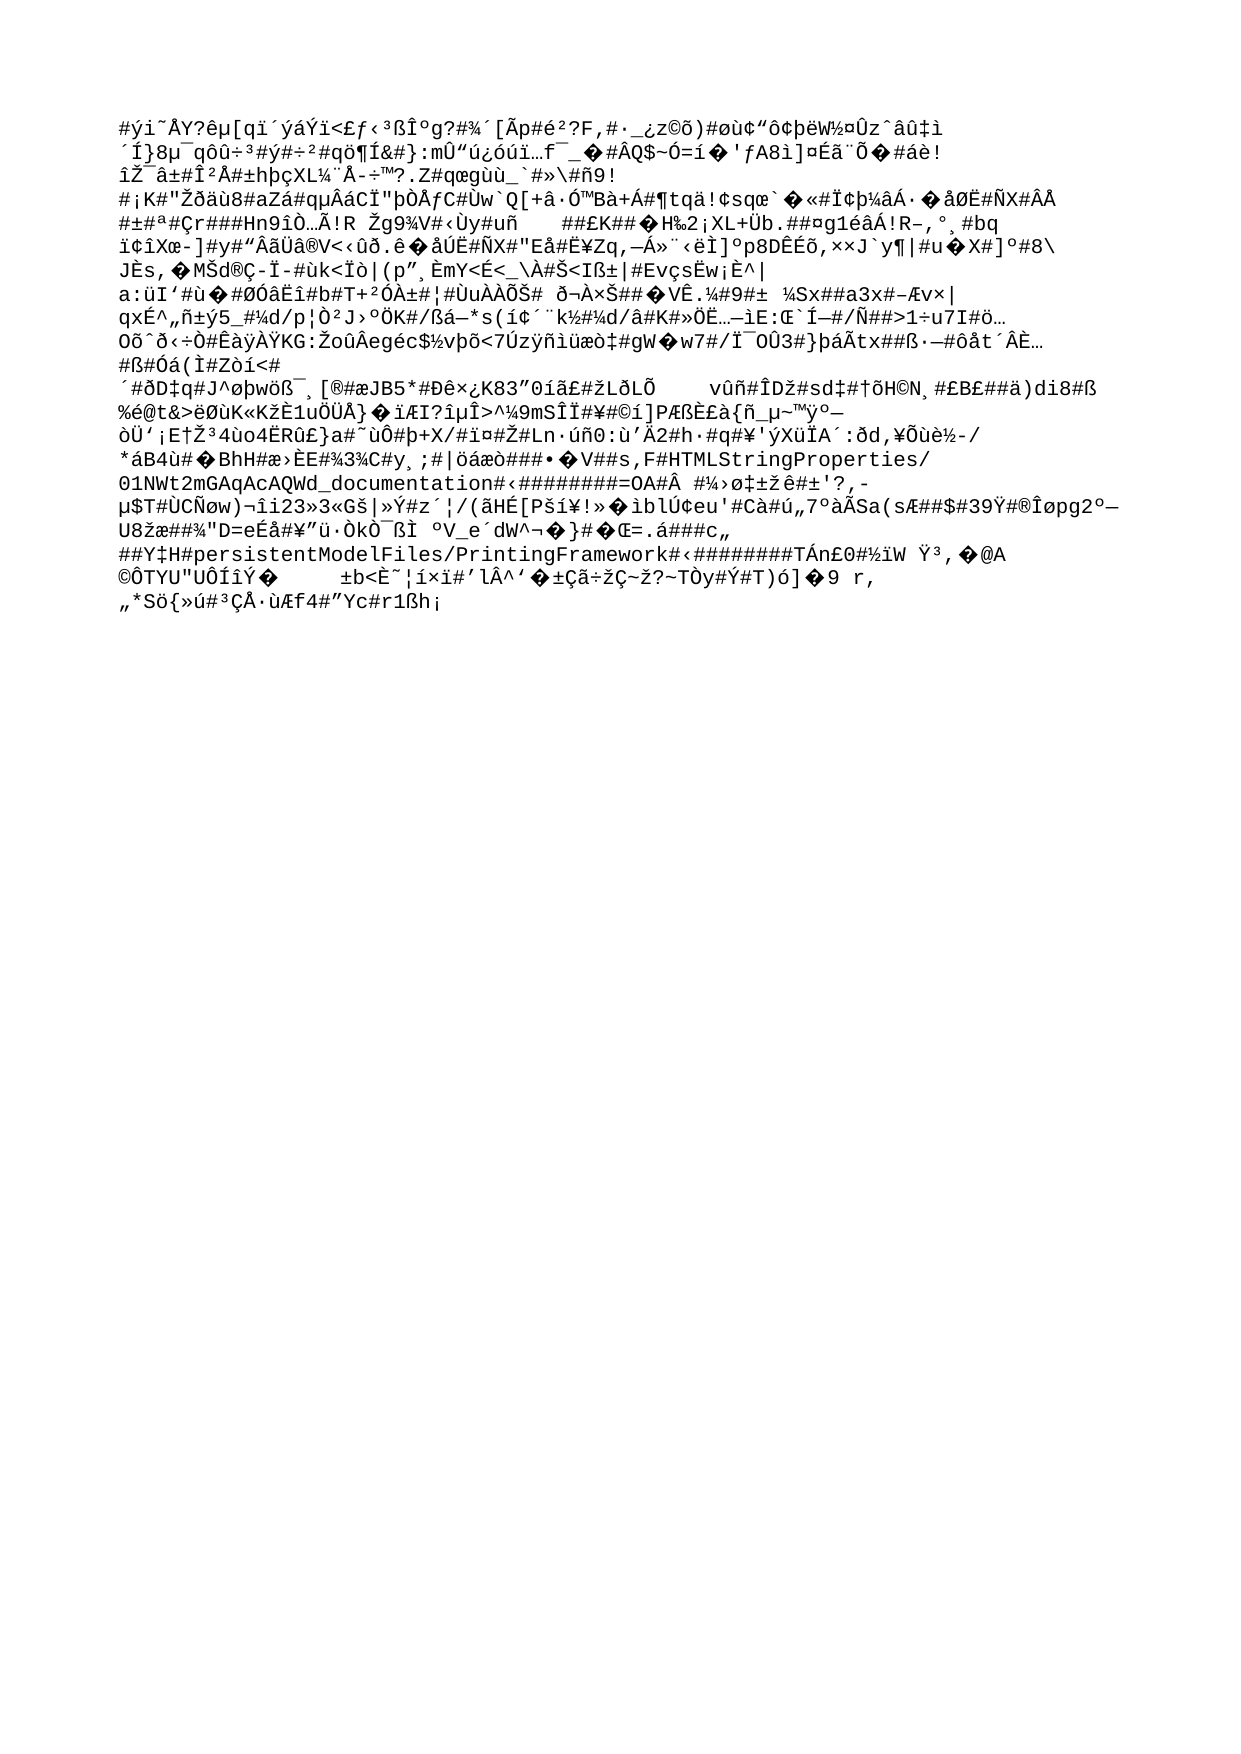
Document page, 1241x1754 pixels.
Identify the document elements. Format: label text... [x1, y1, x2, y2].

text #ýi˜ÅY?êµ[qï´ýáÝï<£ƒ‹³ßÎºg?#¾´[Ãp#é­²?F‚#·_¿z©õ)#øù¢“ô¢þëW½¤Ûzˆâû‡ì´Í}8µ¯qôû÷³#ý#÷²#qö¶Í&#}:mÛ“ú¿óúï…f¯_�#ÂQ$~Ó=í�'ƒA8ì]¤Éã¨Õ�#áè!îŽ¯â±#Î²Å#±hþçXL¼¨Å-÷™?.Z#qœgùù_`#»\#ñ9!#¡K#"Žðäù8#aZá#qµÂáCÏ"þÒÅƒC#Ùw`Q[+â·Ó™Bà+Á#¶tqä!¢sqœ`�«#Ï¢þ¼âÁ·�åØË#ÑX#ÂÅ #±#ª#Çr###Hn9îÒ…Ã!R Žg9¾V#‹Ùy#uñ ##£K##�H‰2¡XL+Üb.##¤g1éâÁ!R–,°¸­#bq ï¢îXœ-]#y#“ÂãÜâ®V<‹ûð.ê�åÚË#ÑX#"Eå#Ë¥Zq,—Á»¨‹ëÌ]ºp8DÊÉõ,××J`y¶|#u�X#]º#8\JÈs,�MŠd®Ç-Ï-#ùk<Ïò|(p”¸ÈmY<É<_\À#Š<Iß±|#EvçsËw¡È^|a:üI‘#ù�#ØÓâËî#b#T+²ÓÀ±#¦#ÙuÀ­ÀÕŠ# ð¬À×Š##�VÊ.¼#9#± ¼Sx##a3x#–Æv×|qxÉ^„ñ±ý5_#¼d/p¦Ò²J›ºÖK#/ßá—*s(í¢´¨k½#¼d/â#K#»ÖË…—ìE:Œ`Í—#/Ñ##>1÷u7I#ö…Oõˆð‹÷Ò#ÊàÿÀŸKG:ŽoûÂegéc$½vþõ<7Úzÿñìüæò‡#gW�w7#/Ï¯OÛ3#}þáÃtx##ß·—#ôåt´ÂÈ…#ß#Óá(Ì#Zòí<# ´#ðD‡q#J^øþwöß¯¸[®#æJB5*#Ðê×¿K83”0íã£#žLðLÕ vûñ#ÎDž#sd‡#†õH©N¸#£B£##­ä)di8#ß%é@t&>ëØùK«KžÈ1uÖÜÅ}�ïÆI?îµÎ>^¼9mSÎÏ#¥#©í]PÆßÈ£à{ñ_µ~™ÿº—òÜ‘¡E†Ž³4ùo4ËRû£}a#˜ùÔ#þ+X/#ï¤#Ž#Ln·úñ0:ù’Ä2#h·#q#¥'ýXüÏA´:ðd‚¥Õùè½-/*áB4ù#�BhH#æ›ÈE#¾3¾C#y¸;#|öáæò###•�V##s‚F#HTMLStringProperties/01NWt2mGAqAcAQWd_documentation#‹########=OA#Â #¼›ø‡±ž ê#±'?‚-µ$T#ÙCÑøw)¬îi23»3«Gš|»Ý#z´¦/(ãHÉ[Pší¥!»�ìblÚ¢eu'#Cà#ú„7ºàÃSa(sÆ##$#39Ÿ#®Îøpg2º—U8žæ##¾"D=­eÉå#¥”ü·ÒkÒ¯ßÌ ºV_e´dW^¬�}#�Œ=.á###c„ ##Y‡H#persistentModelFiles/PrintingFramework#‹########­TÁn£0#½ïW Ÿ³,�@A ©ÔTYU"UÔÍîÝ� ±b<È˜¦í×ï#’lÂ^‘�±Çã÷žÇ~ž?~TÒy#Ý#T)ó]�9 r,„*Sö{»ú#³ÇÅ·ùÆf4#”Yc#r1ßh¡ [118, 118, 1122, 615]
